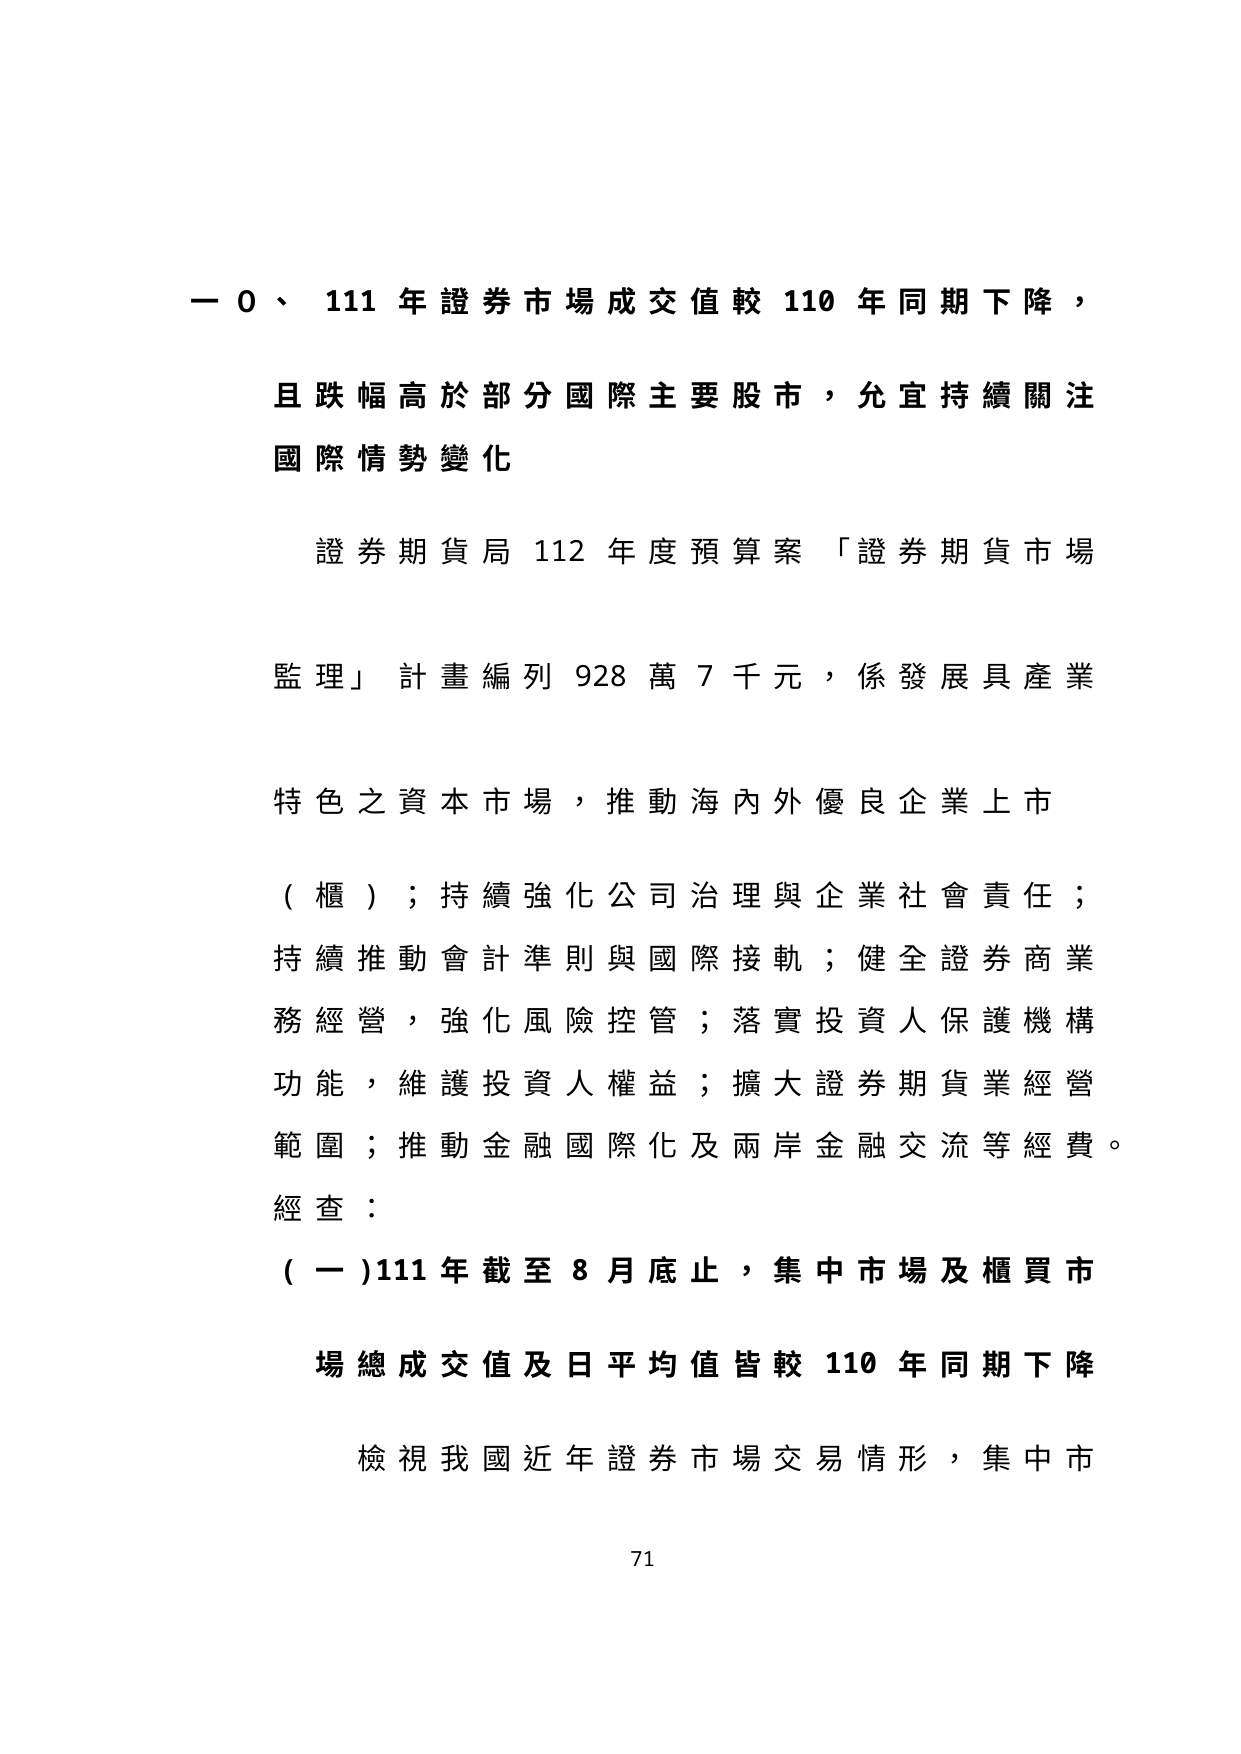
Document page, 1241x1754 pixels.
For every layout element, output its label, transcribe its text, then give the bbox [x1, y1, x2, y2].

text 檢視我國近年證券市場交易情形，集中市 [272, 1415, 1101, 1477]
text 證券期貨局112年度預算案「證券期貨市場監理」計畫編列928萬7千元，係發展具產業特色之資本市場，推動海內外優良企業上市(櫃)；持續強化公司治理與企業社會責任；持續推動會計準則與國際接軌；健全證券商業務經營，強化風險控管；落實投資人保護機構功能，維護投資人權益；擴大證券期貨業經營範圍；推動金融國際化及兩岸金融交流等經費。經查： [243, 477, 1101, 1227]
text (一)111年截至8月底止，集中市場及櫃買市場總成交值及日平均值皆較110年同期下降 [243, 1227, 1101, 1415]
text 一０、111年證券市場成交值較110年同期下降，且跌幅高於部分國際主要股市，允宜持續關注國際情勢變化 [184, 227, 1101, 477]
